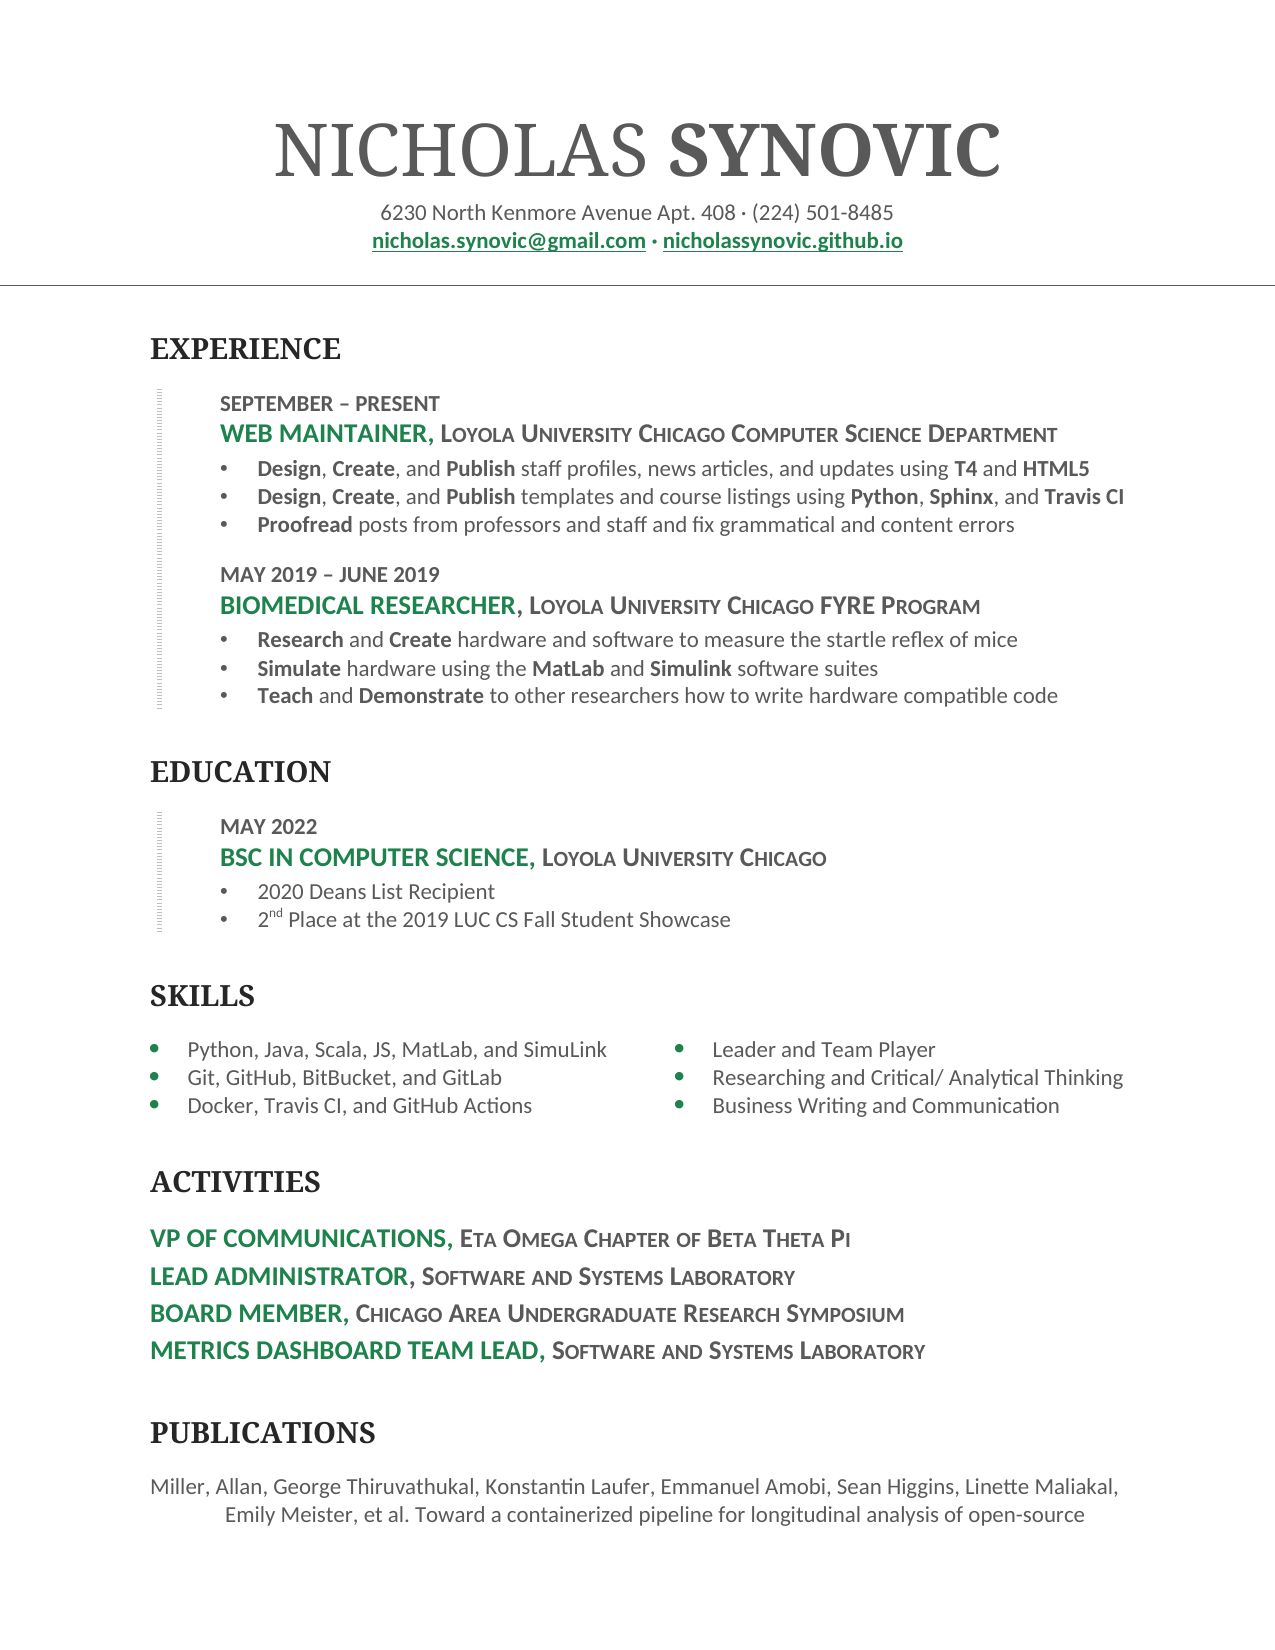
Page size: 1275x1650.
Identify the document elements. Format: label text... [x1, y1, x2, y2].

table_header Python, Java, Scala, JS, MatLab, and SimuLink Git, GitHub, BitBucket, and GitLab Docker, Travis CI, and GitHub Actions [150, 1035, 637, 1119]
subtitle Skills [150, 975, 1125, 1014]
table_header Vp of Communications, Eta Omega Chapter of Beta Theta Pi [150, 1222, 1125, 1259]
subtitle Education [150, 751, 1125, 791]
table_header Nicholas Synovic 6230 North Kenmore Avenue Apt. 408 · (224) 501-8485 nicholas.synovic@gmail.com · nicholassynovic.github.io [150, 99, 1125, 286]
subtitle Publications [150, 1412, 1125, 1452]
table_cell May 2019 – June 2019 Biomedical Researcher, Loyola University Chicago FYRE Program Research and Create hardware and software to measure the startle reflex of mice Simulate hardware using the MatLab and Simulink software suites Teach and Demonstrate to other researchers how to write hardware compatible code [160, 538, 1125, 710]
table_cell Metrics Dashboard Team Lead, Software and Systems Laboratory [150, 1333, 1125, 1370]
subtitle Experience [150, 328, 1125, 368]
table_header September – Present Web Maintainer, Loyola University Chicago Computer Science Department Design, Create, and Publish staff profiles, news articles, and updates using T4 and HTML5 Design, Create, and Publish templates and course listings using Python, Sphinx, and Travis CI Proofread posts from professors and staff and fix grammatical and content errors [160, 389, 1125, 538]
table_header Miller, Allan, George Thiruvathukal, Konstantin Laufer, Emmanuel Amobi, Sean Higgins, Linette Maliakal, Emily Meister, et al. Toward a containerized pipeline for longitudinal analysis of open-source [150, 1473, 1125, 1528]
subtitle Activities [150, 1161, 1125, 1201]
table_header Leader and Team Player Researching and Critical/ Analytical Thinking Business Writing and Communication [638, 1035, 1125, 1119]
table_cell Board Member, Chicago Area Undergraduate Research Symposium [150, 1296, 1125, 1333]
table_header May 2022 Bsc in Computer science, Loyola University Chicago 2020 Deans List Recipient 2nd Place at the 2019 LUC CS Fall Student Showcase [160, 812, 1125, 933]
table_cell Lead Administrator, Software and Systems Laboratory [150, 1259, 1125, 1296]
